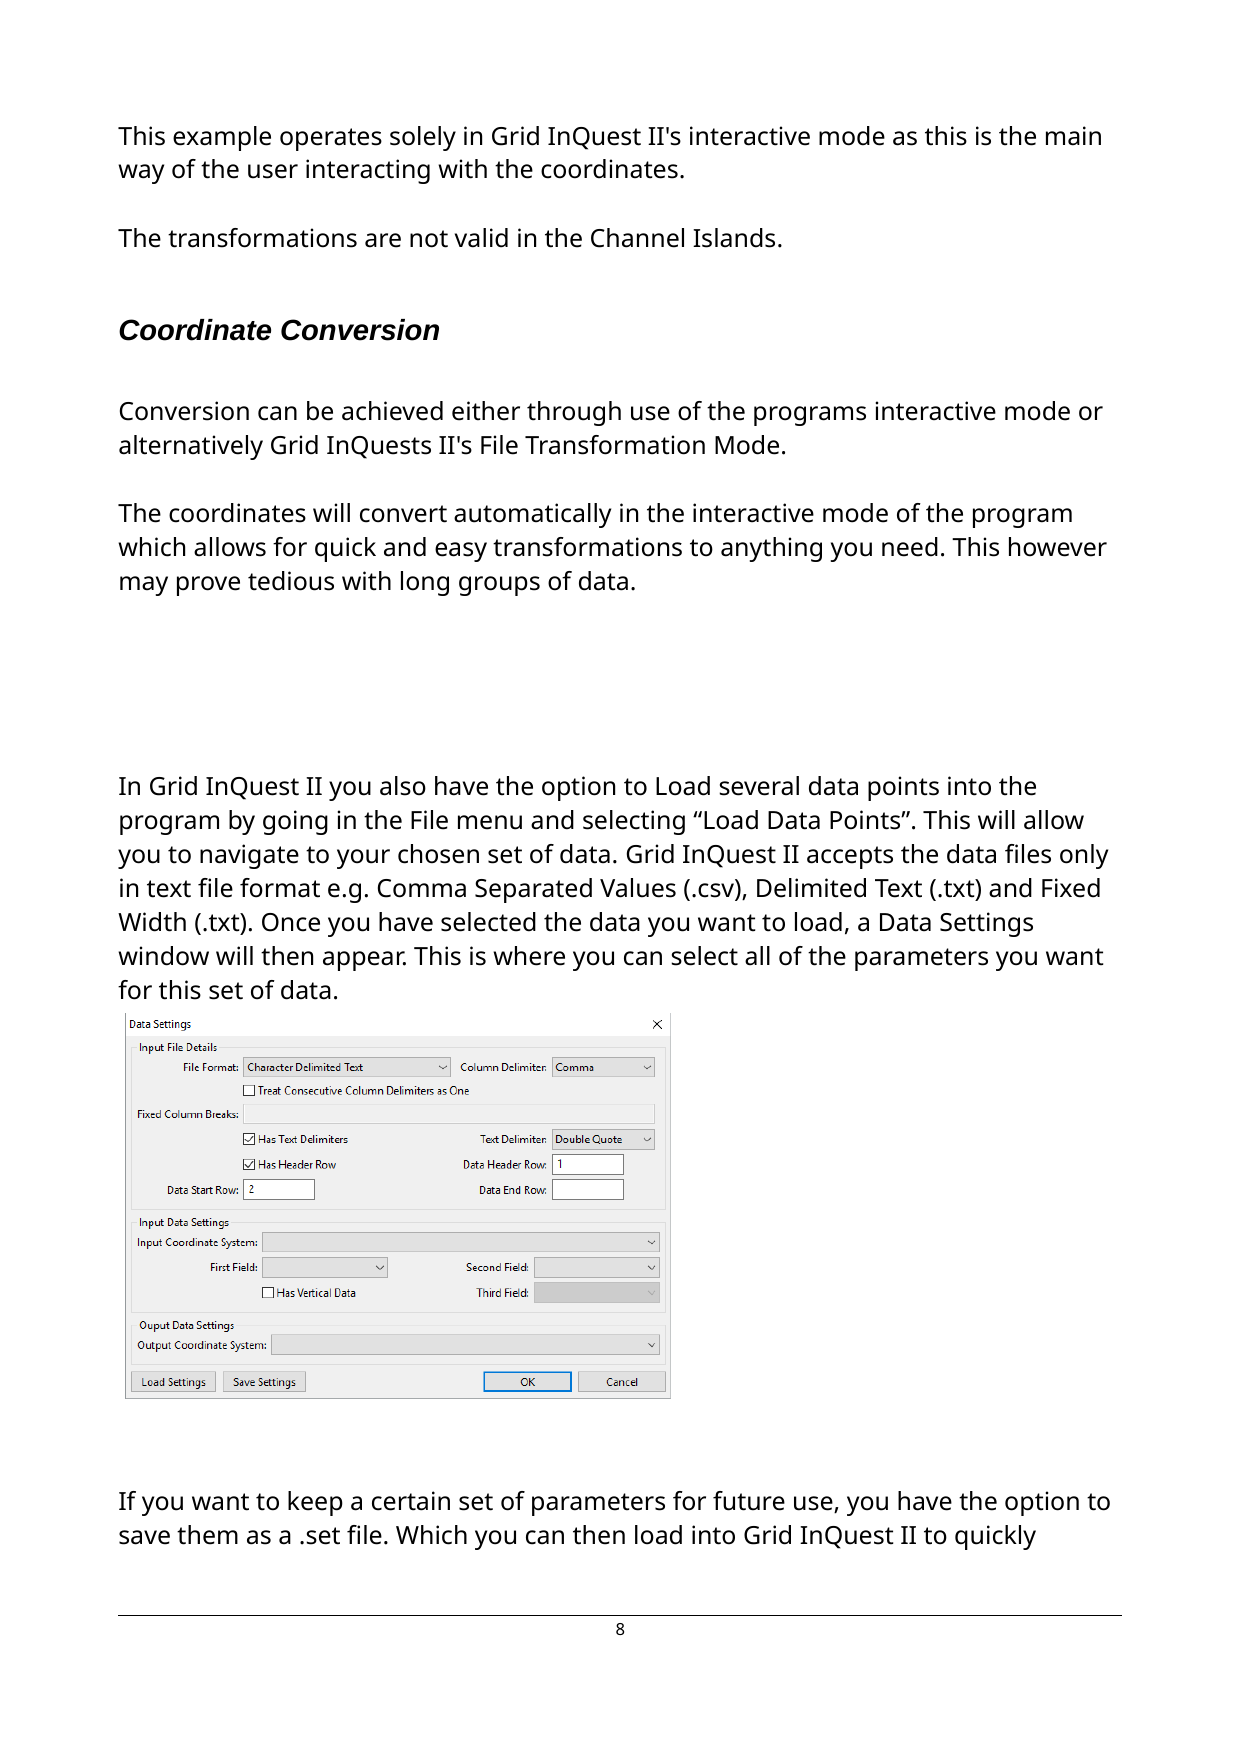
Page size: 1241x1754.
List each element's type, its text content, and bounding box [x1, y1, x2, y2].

text The coordinates will convert automatically in the interactive mode of the program which allows for quick and easy transformations to anything you need. This however may prove tedious with long groups of data. [118, 496, 1122, 598]
picture [125, 1013, 671, 1399]
text Conversion can be achieved either through use of the programs interactive mode or alternatively Grid InQuests II's File Transformation Mode. [118, 393, 1122, 462]
text The transformations are not valid in the Channel Islands. [118, 220, 1122, 254]
text If you want to keep a certain set of parameters for future use, you have the option to save them as a .set file. Which you can then load into Grid InQuest II to quickly [118, 1483, 1122, 1552]
text In Grid InQuest II you also have the option to Load several data points into the program by going in the File menu and selecting “Load Data Points”. This will allow you to navigate to your chosen set of data. Grid InQuest II accepts the data files only in text file format e.g. Comma Separated Values (.csv), Delimited Text (.txt) and Fixed Width (.txt). Once you have selected the data you want to load, a Data Settings window will then appear. This is where you can select all of the parameters you want for this set of data. [118, 768, 1122, 1007]
subtitle Coordinate Conversion [118, 313, 1122, 347]
text This example operates solely in Grid InQuest II's interactive mode as this is the main way of the user interacting with the coordinates. [118, 118, 1122, 186]
